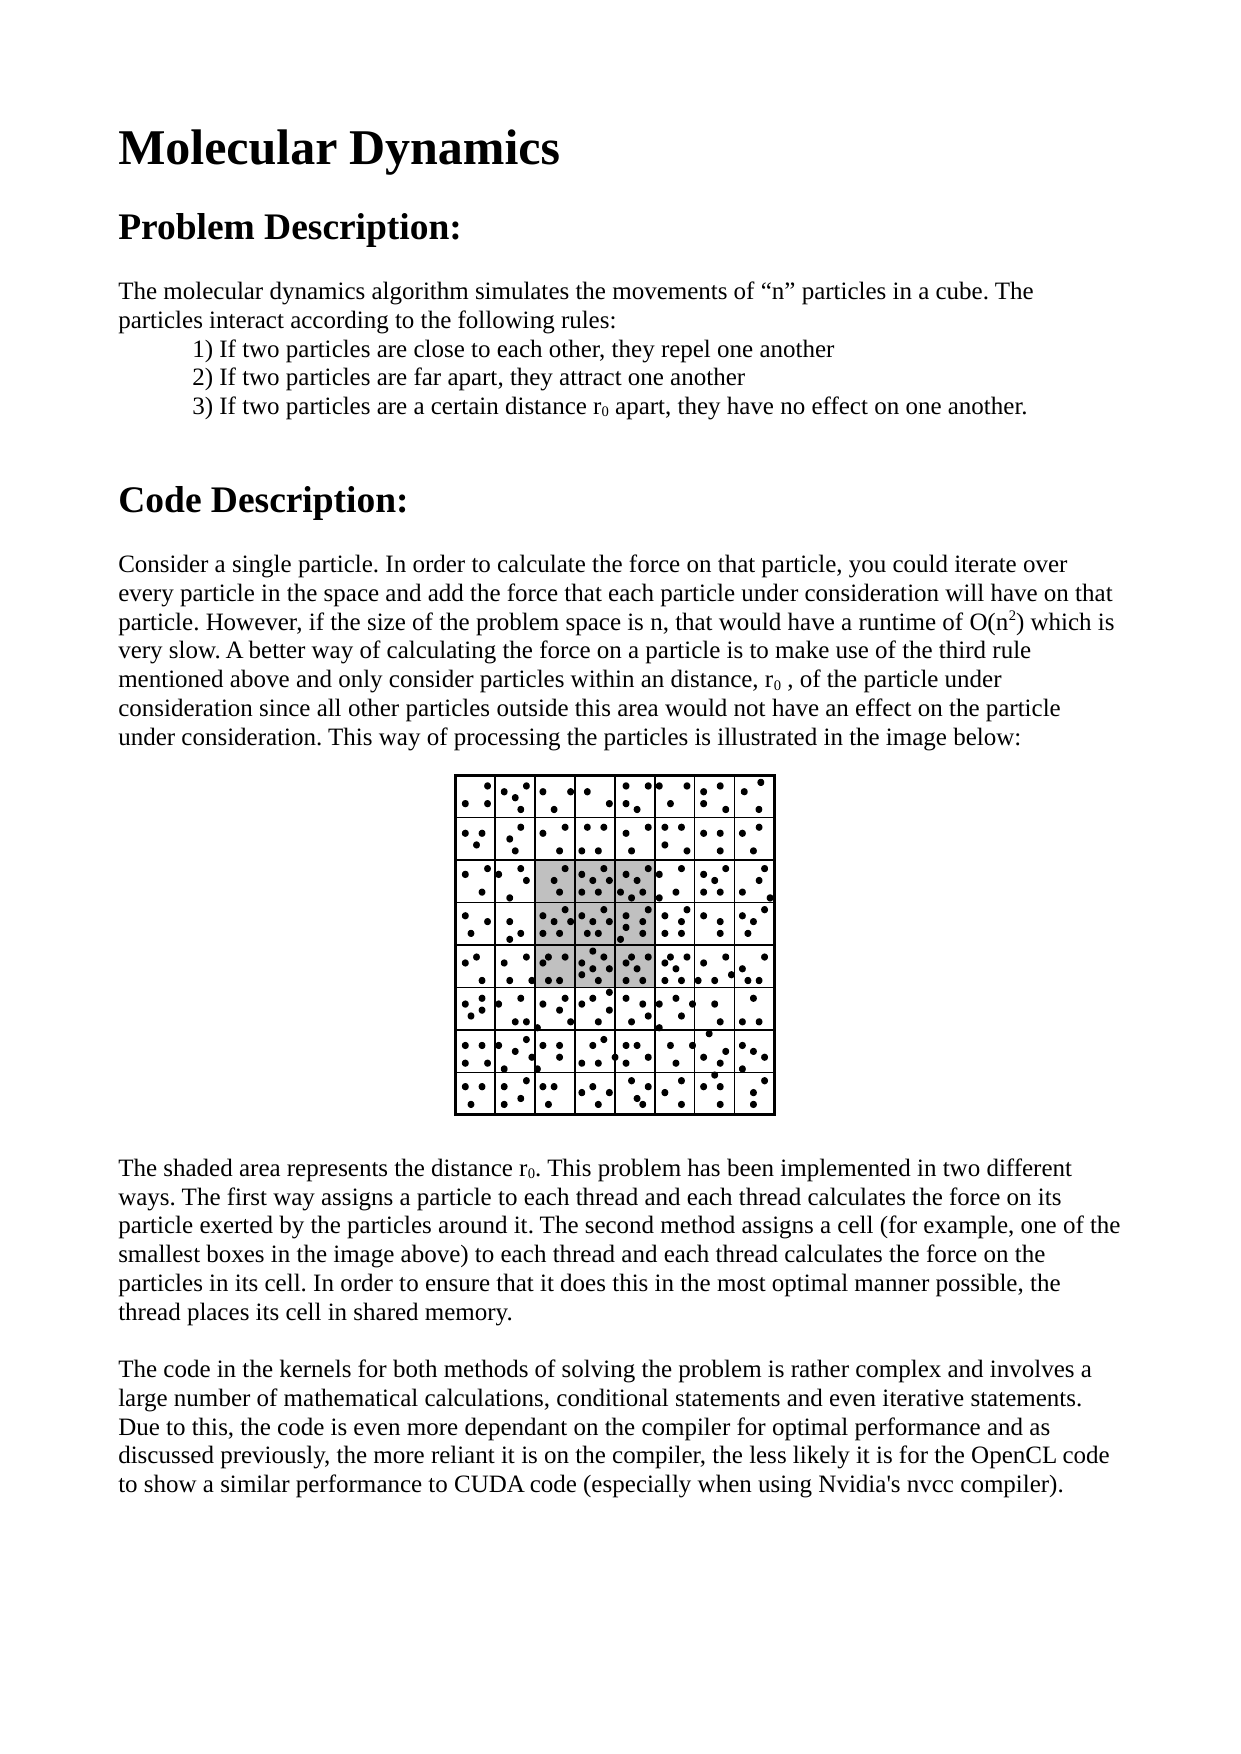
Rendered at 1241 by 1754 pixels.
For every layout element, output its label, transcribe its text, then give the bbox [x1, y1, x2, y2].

text Problem Description: [118, 204, 1122, 247]
text The molecular dynamics algorithm simulates the movements of “n” particles in a cube. The particles interact according to the following rules: [118, 276, 1122, 334]
text Consider a single particle. In order to calculate the force on that particle, you could iterate over every particle in the space and add the force that each particle under consideration will have on that particle. However, if the size of the problem space is n, that would have a runtime of O(n2) which is very slow. A better way of calculating the force on a particle is to make use of the third rule mentioned above and only consider particles within an distance, r0 , of the particle under consideration since all other particles outside this area would not have an effect on the particle under consideration. This way of processing the particles is illustrated in the image below: [118, 549, 1122, 751]
text Molecular Dynamics [118, 118, 1122, 176]
text 3) If two particles are a certain distance r0 apart, they have no effect on one another. [118, 391, 1122, 420]
text Code Description: [118, 477, 1122, 521]
text 1) If two particles are close to each other, they repel one another [118, 334, 1122, 362]
text The shaded area represents the distance r0. This problem has been implemented in two different ways. The first way assigns a particle to each thread and each thread calculates the force on its particle exerted by the particles around it. The second method assigns a cell (for example, one of the smallest boxes in the image above) to each thread and each thread calculates the force on the particles in its cell. In order to ensure that it does this in the most optimal manner possible, the thread places its cell in shared memory. [118, 1153, 1122, 1326]
text 2) If two particles are far apart, they attract one another [118, 362, 1122, 391]
text The code in the kernels for both methods of solving the problem is rather complex and involves a large number of mathematical calculations, conditional statements and even iterative statements. Due to this, the code is even more dependant on the compiler for optimal performance and as discussed previously, the more reliant it is on the compiler, the less likely it is for the OpenCL code to show a similar performance to CUDA code (especially when using Nvidia's nvcc compiler). [118, 1354, 1122, 1498]
